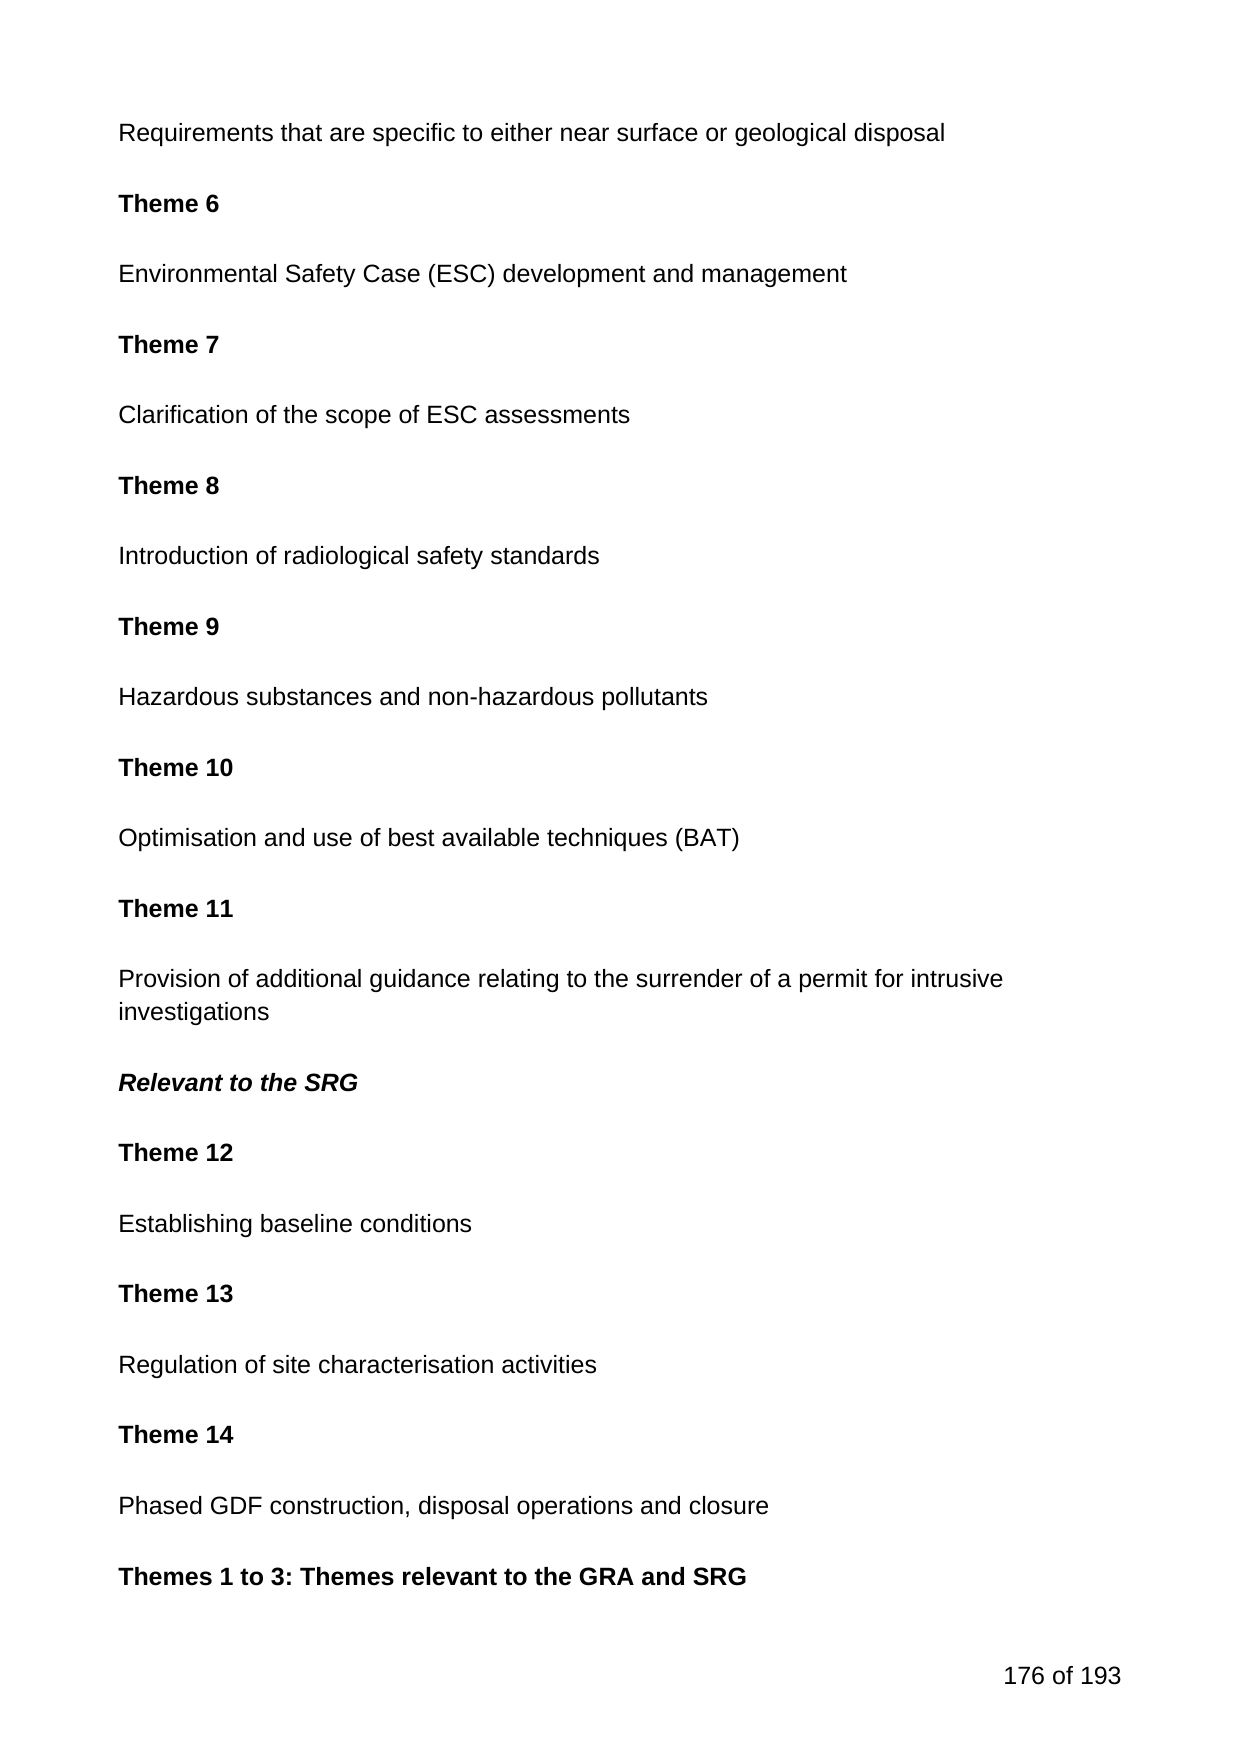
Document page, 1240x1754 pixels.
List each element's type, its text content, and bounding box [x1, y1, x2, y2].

text Themes 1 to 3: Themes relevant to the GRA and SRG [118, 1562, 1121, 1590]
text Regulation of site characterisation activities [118, 1350, 1121, 1379]
text Theme 11 [118, 894, 1121, 923]
text Theme 7 [118, 330, 1121, 358]
text Theme 12 [118, 1138, 1121, 1167]
text Requirements that are specific to either near surface or geological disposal [118, 118, 1121, 147]
text Theme 13 [118, 1279, 1121, 1308]
text Theme 6 [118, 189, 1121, 217]
text Theme 10 [118, 753, 1121, 782]
text Theme 8 [118, 471, 1121, 499]
text Environmental Safety Case (ESC) development and management [118, 259, 1121, 288]
text Hazardous substances and non-hazardous pollutants [118, 682, 1121, 711]
text Clarification of the scope of ESC assessments [118, 400, 1121, 429]
text Optimisation and use of best available techniques (BAT) [118, 823, 1121, 852]
text Phased GDF construction, disposal operations and closure [118, 1491, 1121, 1520]
text Theme 14 [118, 1421, 1121, 1449]
text Provision of additional guidance relating to the surrender of a permit for intrusive investigations [118, 964, 1121, 1026]
text Establishing baseline conditions [118, 1209, 1121, 1238]
text Theme 9 [118, 612, 1121, 641]
text Introduction of radiological safety standards [118, 541, 1121, 570]
text Relevant to the SRG [118, 1068, 1121, 1097]
